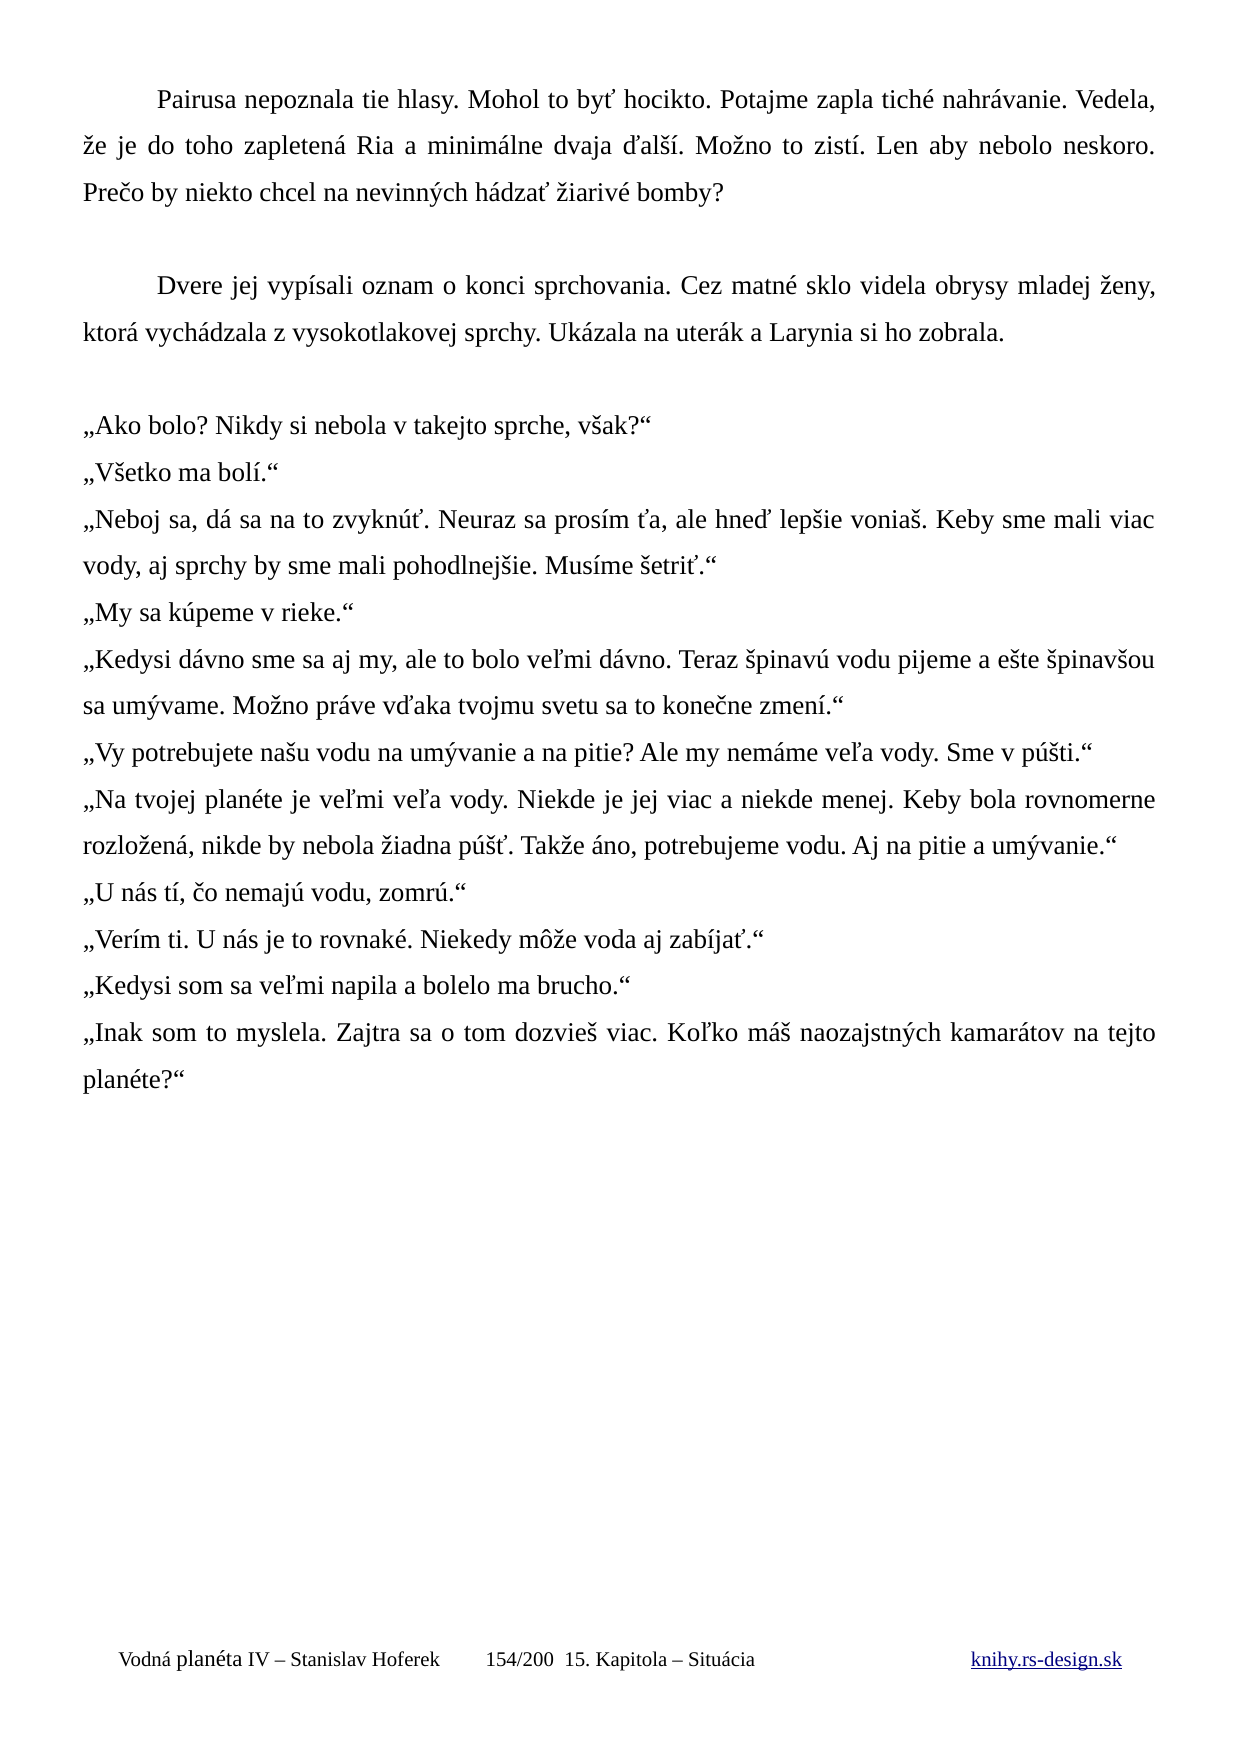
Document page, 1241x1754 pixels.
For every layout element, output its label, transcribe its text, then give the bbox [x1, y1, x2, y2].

text „Kedysi dávno sme sa aj my, ale to bolo veľmi dávno. Teraz špinavú vodu pijeme a ešte špinavšou sa umývame. Možno práve vďaka tvojmu svetu sa to konečne zmení.“ [83, 643, 1157, 721]
text „Všetko ma bolí.“ [83, 456, 1157, 487]
text „Vy potrebujete našu vodu na umývanie a na pitie? Ale my nemáme veľa vody. Sme v púšti.“ [83, 736, 1157, 767]
text Pairusa nepoznala tie hlasy. Mohol to byť hocikto. Potajme zapla tiché nahrávanie. Vedela, že je do toho zapletená Ria a minimálne dvaja ďalší. Možno to zistí. Len aby nebolo neskoro. Prečo by niekto chcel na nevinných hádzať žiarivé bomby? [83, 83, 1157, 207]
text „Neboj sa, dá sa na to zvyknúť. Neuraz sa prosím ťa, ale hneď lepšie voniaš. Keby sme mali viac vody, aj sprchy by sme mali pohodlnejšie. Musíme šetriť.“ [83, 503, 1157, 581]
text Dvere jej vypísali oznam o konci sprchovania. Cez matné sklo videla obrysy mladej ženy, ktorá vychádzala z vysokotlakovej sprchy. Ukázala na uterák a Larynia si ho zobrala. [83, 269, 1157, 347]
text „My sa kúpeme v rieke.“ [83, 596, 1157, 627]
text „Kedysi som sa veľmi napila a bolelo ma brucho.“ [83, 969, 1157, 1001]
text „Verím ti. U nás je to rovnaké. Niekedy môže voda aj zabíjať.“ [83, 923, 1157, 954]
text „U nás tí, čo nemajú vodu, zomrú.“ [83, 876, 1157, 907]
text „Na tvojej planéte je veľmi veľa vody. Niekde je jej viac a niekde menej. Keby bola rovnomerne rozložená, nikde by nebola žiadna púšť. Takže áno, potrebujeme vodu. Aj na pitie a umývanie.“ [83, 783, 1157, 861]
text „Inak som to myslela. Zajtra sa o tom dozvieš viac. Koľko máš naozajstných kamarátov na tejto planéte?“ [83, 1016, 1157, 1094]
text „Ako bolo? Nikdy si nebola v takejto sprche, však?“ [83, 409, 1157, 441]
